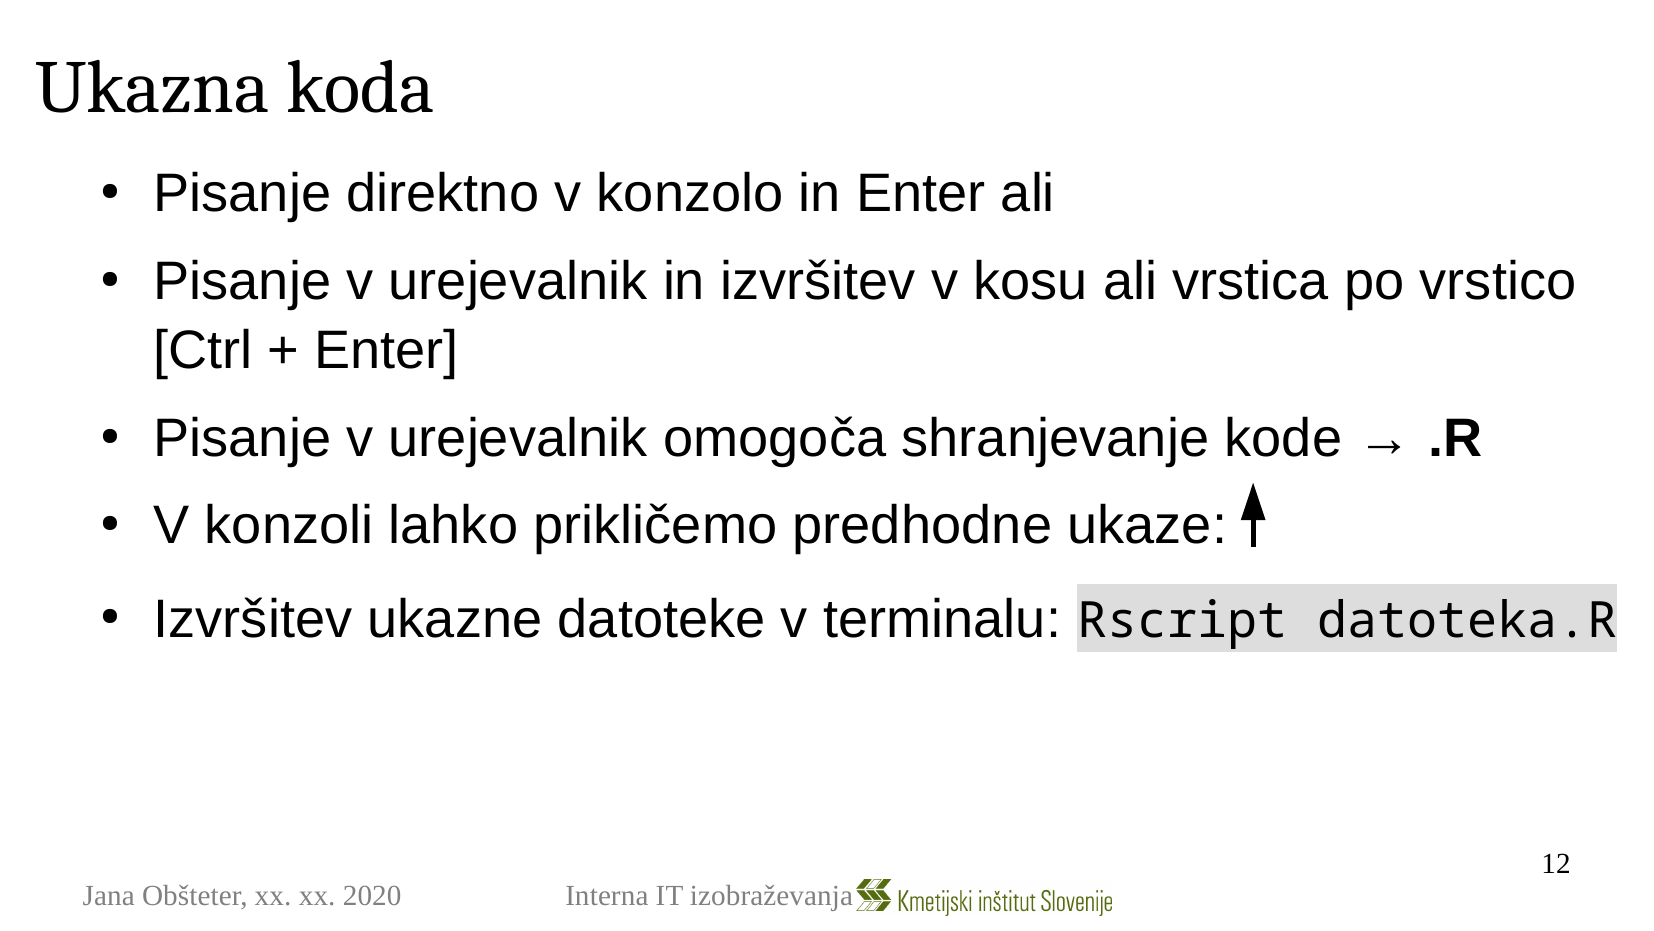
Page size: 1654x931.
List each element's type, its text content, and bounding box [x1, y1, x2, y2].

title Ukazna koda [35, 21, 1524, 154]
list Pisanje direktno v konzolo in Enter ali Pisanje v urejevalnik in izvršitev v kosu ali vrstica po vrstico [Ctrl + Enter] Pisanje v urejevalnik omogoča shranjevanje kode → .R V konzoli lahko prikličemo predhodne ukaze: Izvršitev ukazne datoteke v terminalu: Rscript datoteka.R [82, 153, 1630, 848]
picture [856, 879, 1112, 916]
